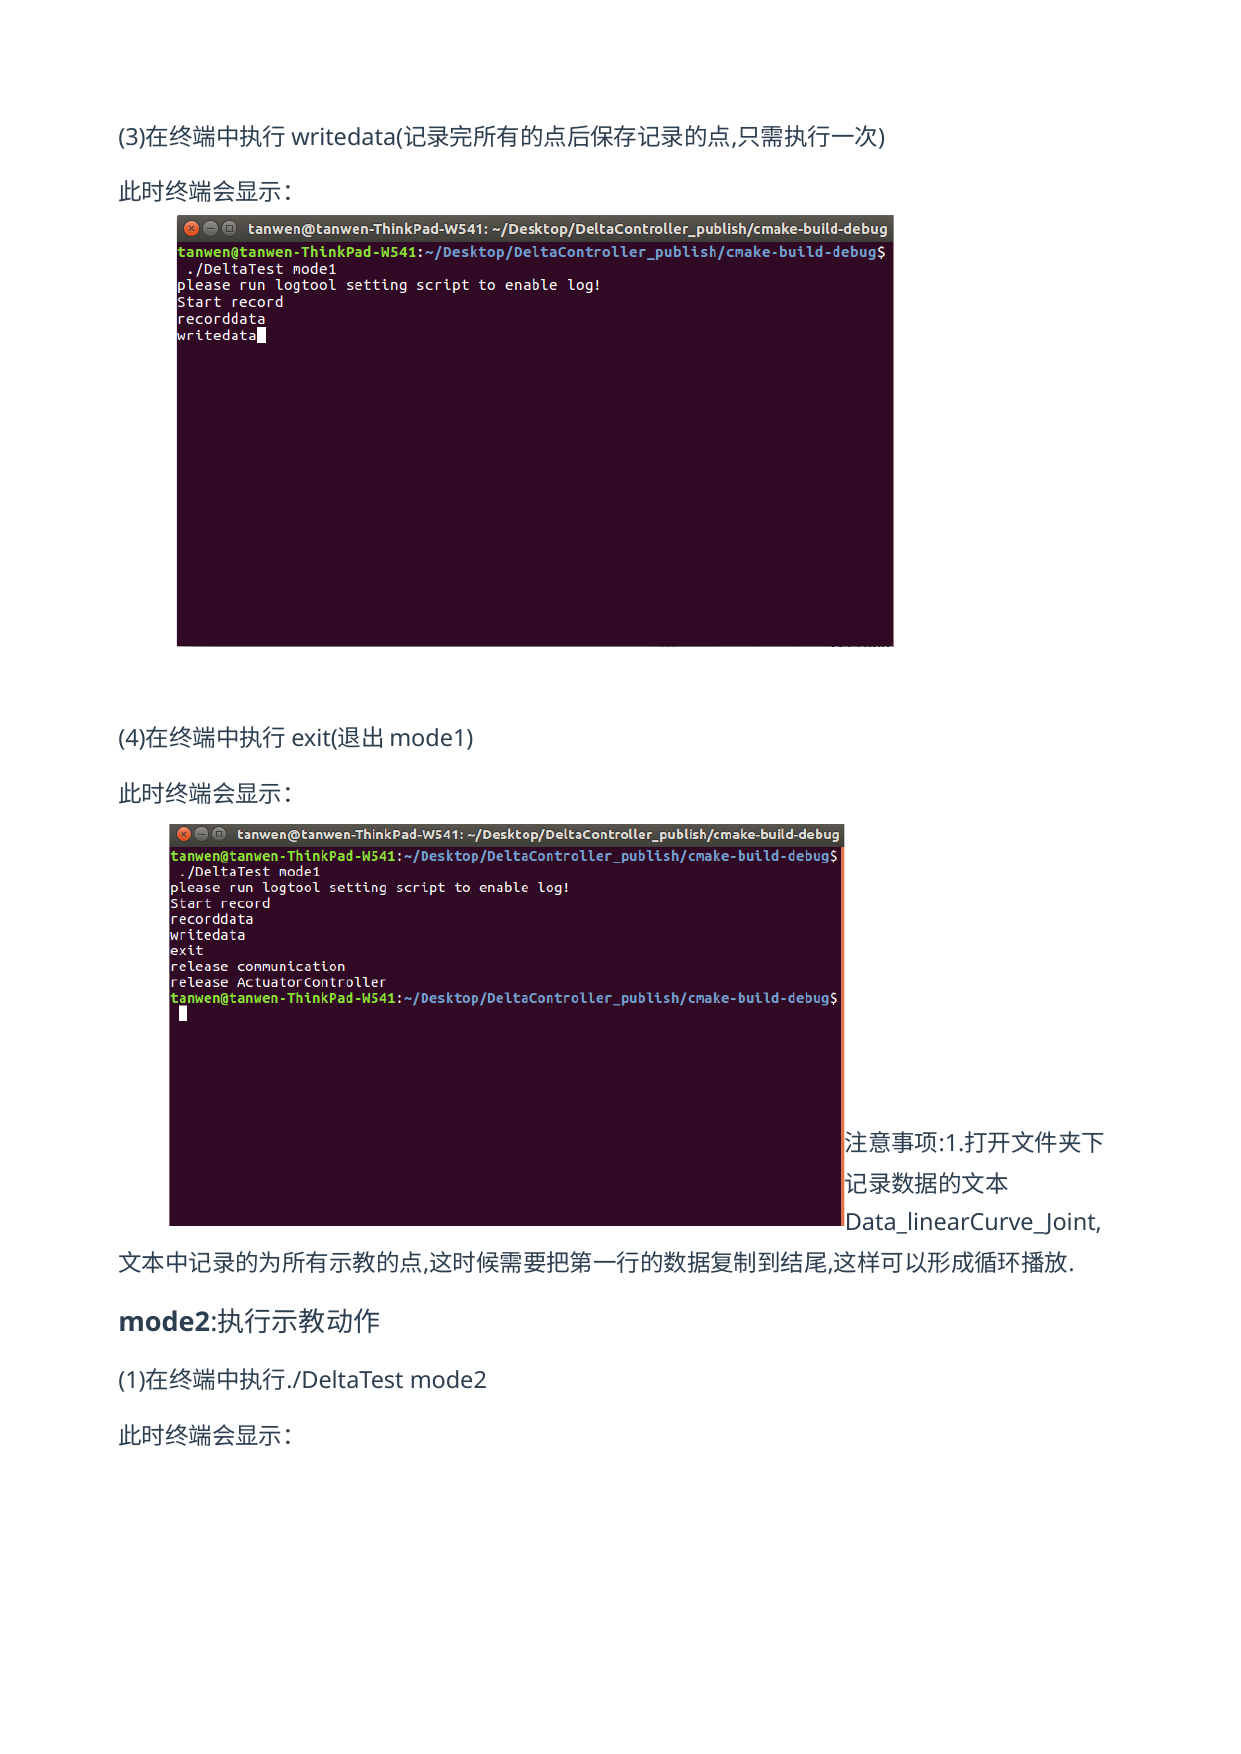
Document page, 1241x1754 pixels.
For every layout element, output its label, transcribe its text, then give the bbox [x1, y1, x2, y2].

text (4)在终端中执行exit(退出mode1) [118, 719, 1122, 753]
text 此时终端会显示： [118, 1417, 1122, 1451]
text (3)在终端中执行writedata(记录完所有的点后保存记录的点,只需执行一次) [118, 118, 1122, 152]
text 此时终端会显示： [118, 173, 1122, 207]
text mode2:执行示教动作 [118, 1300, 1122, 1339]
text 此时终端会显示： [118, 775, 1122, 809]
text (1)在终端中执行./DeltaTest mode2 [118, 1362, 1122, 1396]
picture [176, 215, 894, 647]
picture [169, 824, 845, 1226]
text 注意事项:1.打开文件夹下记录数据的文本Data_linearCurve_Joint,文本中记录的为所有示教的点,这时候需要把第一行的数据复制到结尾,这样可以形成循环播放. [118, 1124, 1122, 1278]
